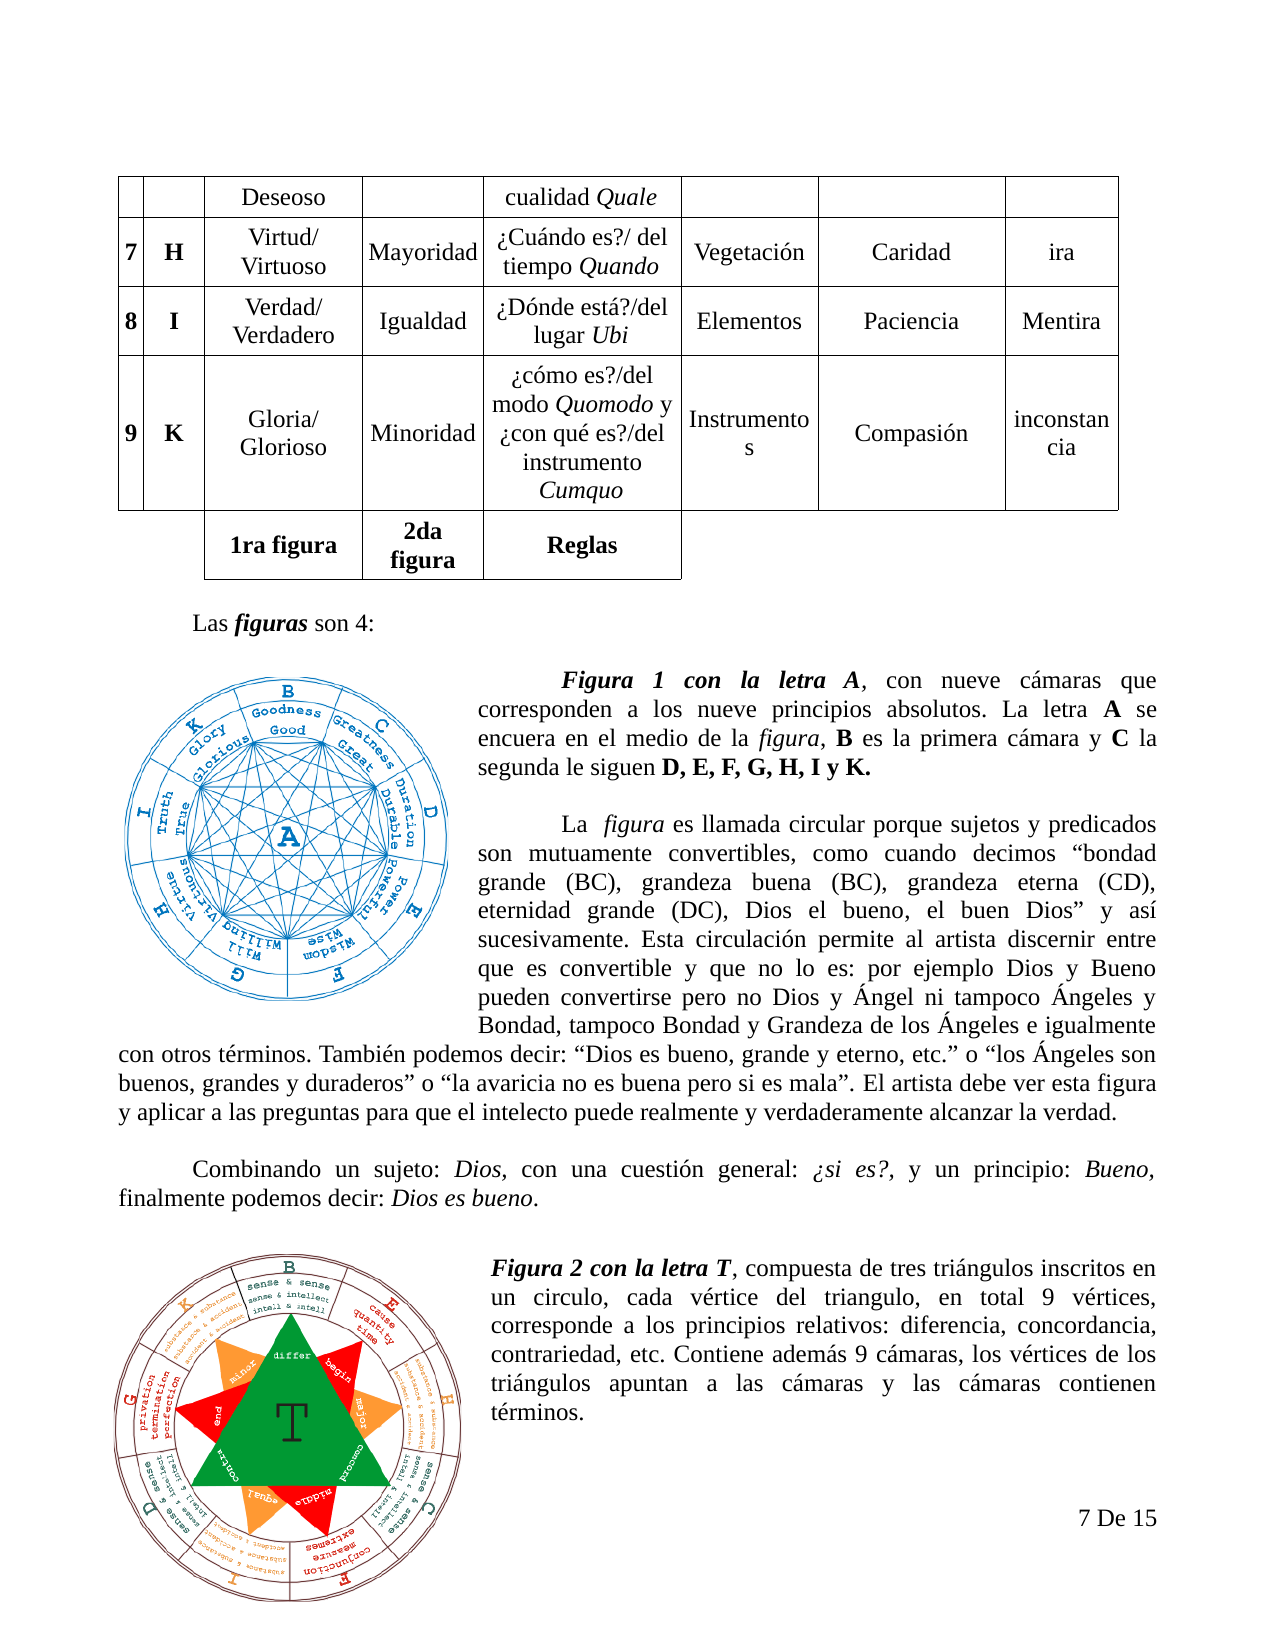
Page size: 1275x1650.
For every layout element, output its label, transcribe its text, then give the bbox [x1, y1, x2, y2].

text Figura 2 con la letra T, compuesta de tres triángulos inscritos en un circulo, cada vértice del triangulo, en total 9 vértices, corresponde a los principios relativos: diferencia, concordancia, contrariedad, etc. Contiene además 9 cámaras, los vértices de los triángulos apuntan a las cámaras y las cámaras contienen términos. [118, 1253, 1157, 1426]
table_cell [818, 511, 1005, 579]
table_cell 8 [119, 287, 143, 355]
table_cell ¿Cuándo es?/ del tiempo Quando [484, 218, 681, 286]
table_cell Paciencia [819, 287, 1005, 355]
table_cell [682, 177, 818, 217]
table_cell 2da figura [363, 511, 483, 579]
table_cell ¿cómo es?/del modo Quomodo y ¿con qué es?/del instrumento Cumquo [484, 356, 681, 510]
table_cell Gloria/Glorioso [205, 356, 362, 510]
table_cell 1ra figura [205, 511, 362, 579]
table_cell [1005, 511, 1118, 579]
table_cell I [144, 287, 204, 355]
table_cell Deseoso [205, 177, 362, 217]
table_cell H [144, 218, 204, 286]
table_cell Minoridad [363, 356, 483, 510]
table_cell Virtud/Virtuoso [205, 218, 362, 286]
table_cell [1006, 177, 1118, 217]
table_cell inconstancia [1006, 356, 1118, 510]
table_cell Compasión [819, 356, 1005, 510]
table_cell 9 [119, 356, 143, 510]
text Las figuras son 4: [118, 608, 1157, 637]
table_cell Caridad [819, 218, 1005, 286]
table_cell Vegetación [682, 218, 818, 286]
table_cell Reglas [484, 511, 681, 579]
table_cell [819, 177, 1005, 217]
table_cell [118, 511, 143, 579]
picture [124, 677, 449, 1001]
table_cell K [144, 356, 204, 510]
text La figura es llamada circular porque sujetos y predicados son mutuamente convertibles, como cuando decimos “bondad grande (BC), grandeza buena (BC), grandeza eterna (CD), eternidad grande (DC), Dios el bueno, el buen Dios” y así sucesivamente. Esta circulación permite al artista discernir entre que es convertible y que no lo es: por ejemplo Dios y Bueno pueden convertirse pero no Dios y Ángel ni tampoco Ángeles y Bondad, tampoco Bondad y Grandeza de los Ángeles e igualmente con otros términos. También podemos decir: “Dios es bueno, grande y eterno, etc.” o “los Ángeles son buenos, grandes y duraderos” o “la avaricia no es buena pero si es mala”. El artista debe ver esta figura y aplicar a las preguntas para que el intelecto puede realmente y verdaderamente alcanzar la verdad. [118, 809, 1157, 1126]
table_cell Igualdad [363, 287, 483, 355]
table_cell cualidad Quale [484, 177, 681, 217]
table_cell Instrumentos [682, 356, 818, 510]
table_cell Elementos [682, 287, 818, 355]
table_cell [682, 511, 818, 579]
table_cell [119, 177, 143, 217]
table_cell [144, 177, 204, 217]
text Figura 1 con la letra A, con nueve cámaras que corresponden a los nueve principios absolutos. La letra A se encuera en el medio de la figura, B es la primera cámara y C la segunda le siguen D, E, F, G, H, I y K. [118, 666, 1157, 781]
table_cell [143, 511, 204, 579]
table_cell ¿Dónde está?/del lugar Ubi [484, 287, 681, 355]
table_cell [363, 177, 483, 217]
picture [113, 1254, 462, 1602]
table_cell Mayoridad [363, 218, 483, 286]
text Combinando un sujeto: Dios, con una cuestión general: ¿si es?, y un principio: Bueno, finalmente podemos decir: Dios es bueno. [118, 1154, 1157, 1212]
table_cell Mentira [1006, 287, 1118, 355]
table_cell ira [1006, 218, 1118, 286]
table_cell 7 [119, 218, 143, 286]
table_cell Verdad/Verdadero [205, 287, 362, 355]
